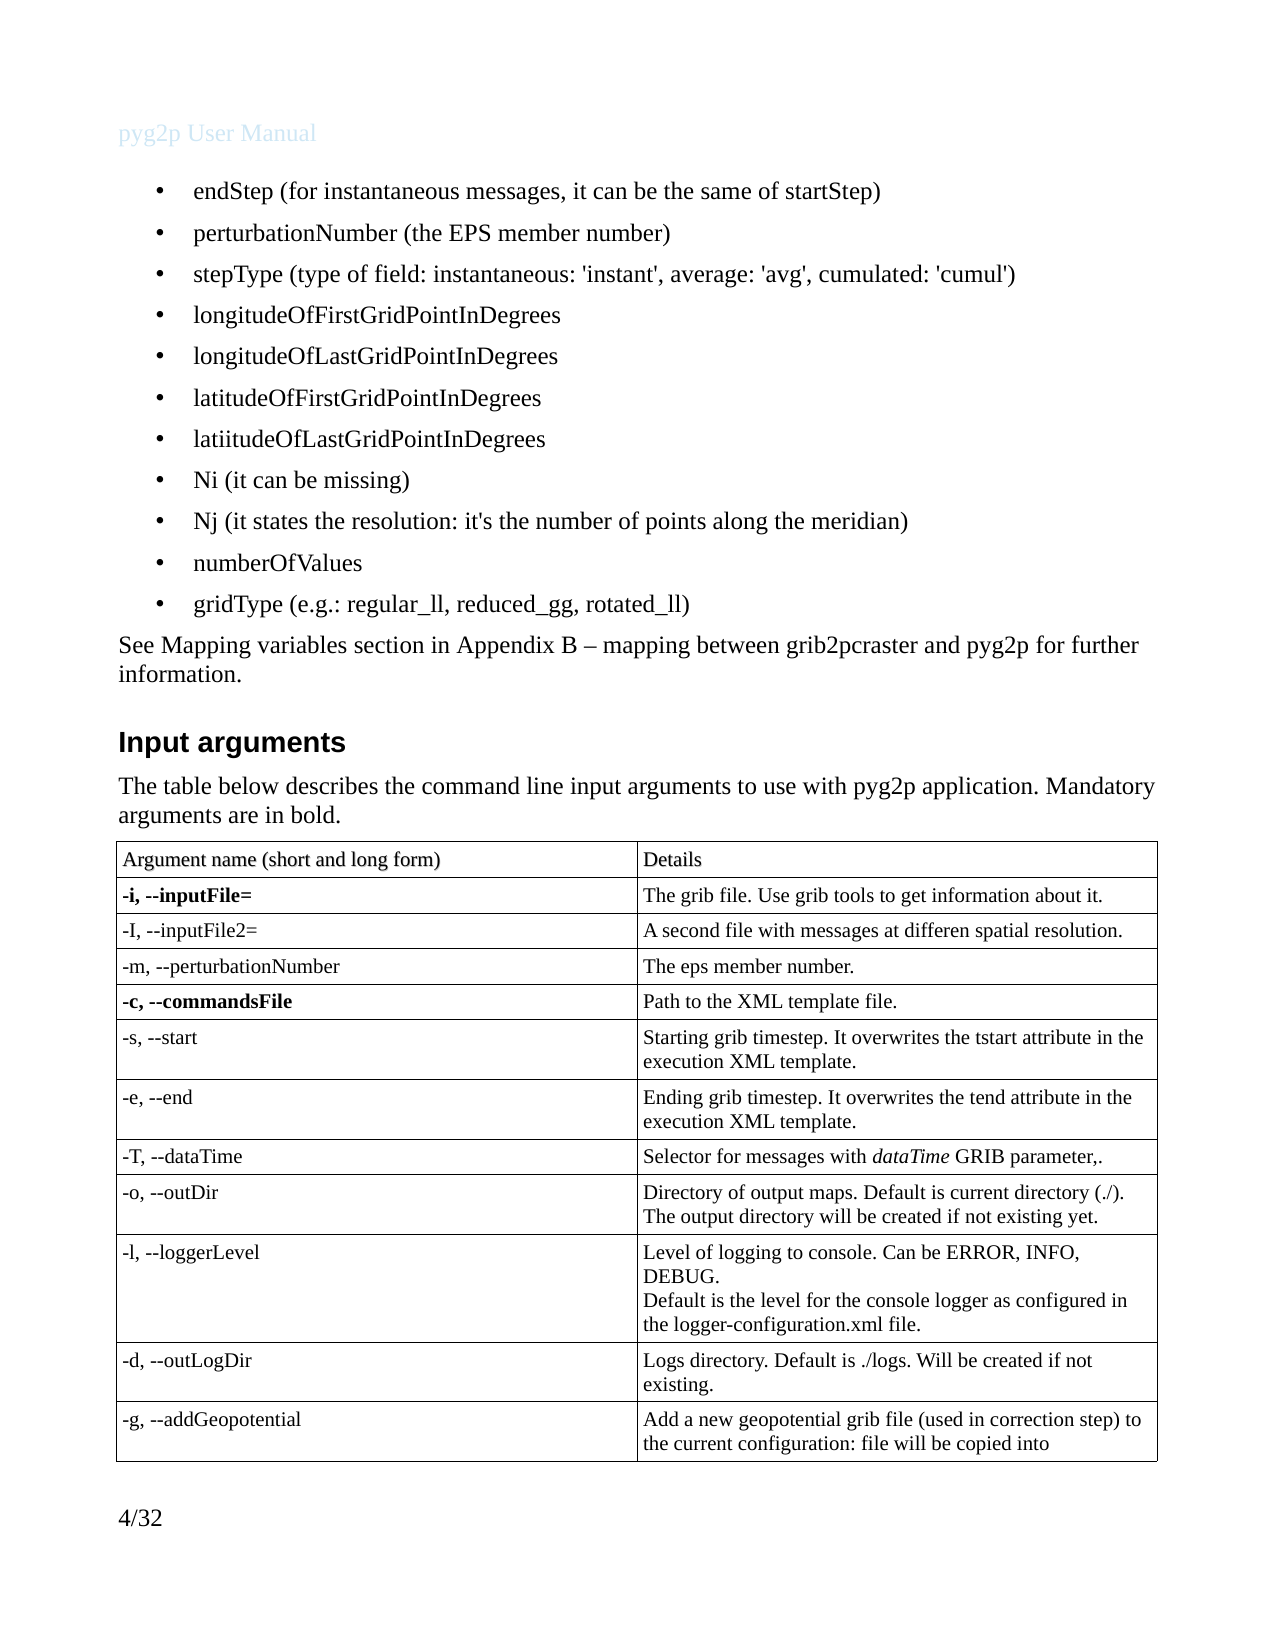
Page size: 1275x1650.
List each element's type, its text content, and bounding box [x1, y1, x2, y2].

table_cell The grib file. Use grib tools to get information about it. [638, 878, 1157, 912]
table_cell -o, --outDir [117, 1175, 637, 1234]
table_cell -d, --outLogDir [117, 1343, 637, 1401]
table_cell -m, --perturbationNumber [117, 949, 637, 984]
table_cell Ending grib timestep. It overwrites the tend attribute in the execution XML template. [638, 1080, 1157, 1139]
table_cell -s, --start [117, 1020, 637, 1079]
table_header Argument name (short and long form) [117, 842, 637, 877]
table_cell -l, --loggerLevel [117, 1235, 637, 1342]
table_cell Add a new geopotential grib file (used in correction step) to the current configuration: file will be copied into [638, 1402, 1157, 1461]
list longitudeOfFirstGridPointInDegrees [156, 300, 1157, 329]
list Ni (it can be missing) [156, 465, 1157, 494]
table_cell Starting grib timestep. It overwrites the tstart attribute in the execution XML template. [638, 1020, 1157, 1079]
list numberOfValues [156, 548, 1157, 576]
table_cell A second file with messages at differen spatial resolution. [638, 914, 1157, 948]
table_cell -g, --addGeopotential [117, 1402, 637, 1461]
table_cell Path to the XML template file. [638, 985, 1157, 1019]
list perturbationNumber (the EPS member number) [156, 218, 1157, 246]
table_cell -c, --commandsFile [117, 985, 637, 1019]
list latiitudeOfLastGridPointInDegrees [156, 424, 1157, 453]
table_cell -i, --inputFile= [117, 878, 637, 912]
subtitle Input arguments [118, 725, 1157, 759]
list endStep (for instantaneous messages, it can be the same of startStep) [156, 176, 1157, 205]
table_cell -I, --inputFile2= [117, 914, 637, 948]
table_cell -T, --dataTime [117, 1140, 637, 1174]
table_cell Directory of output maps. Default is current directory (./). The output directory will be created if not existing yet. [638, 1175, 1157, 1234]
list gridType (e.g.: regular_ll, reduced_gg, rotated_ll) [156, 589, 1157, 618]
text See Mapping variables section in Appendix B – mapping between grib2pcraster and pyg2p for further information. [118, 630, 1157, 688]
table_cell Logs directory. Default is ./logs. Will be created if not existing. [638, 1343, 1157, 1401]
table_cell The eps member number. [638, 949, 1157, 984]
text The table below describes the command line input arguments to use with pyg2p application. Mandatory arguments are in bold. [118, 771, 1157, 829]
table_cell Level of logging to console. Can be ERROR, INFO, DEBUG. Default is the level for the console logger as configured in the logger-configuration.xml file. [638, 1235, 1157, 1342]
table_cell Selector for messages with dataTime GRIB parameter,. [638, 1140, 1157, 1174]
list longitudeOfLastGridPointInDegrees [156, 341, 1157, 370]
table_cell -e, --end [117, 1080, 637, 1139]
list stepType (type of field: instantaneous: 'instant', average: 'avg', cumulated: 'cumul') [156, 259, 1157, 288]
list latitudeOfFirstGridPointInDegrees [156, 383, 1157, 411]
table_header Details [638, 842, 1157, 877]
list Nj (it states the resolution: it's the number of points along the meridian) [156, 506, 1157, 535]
